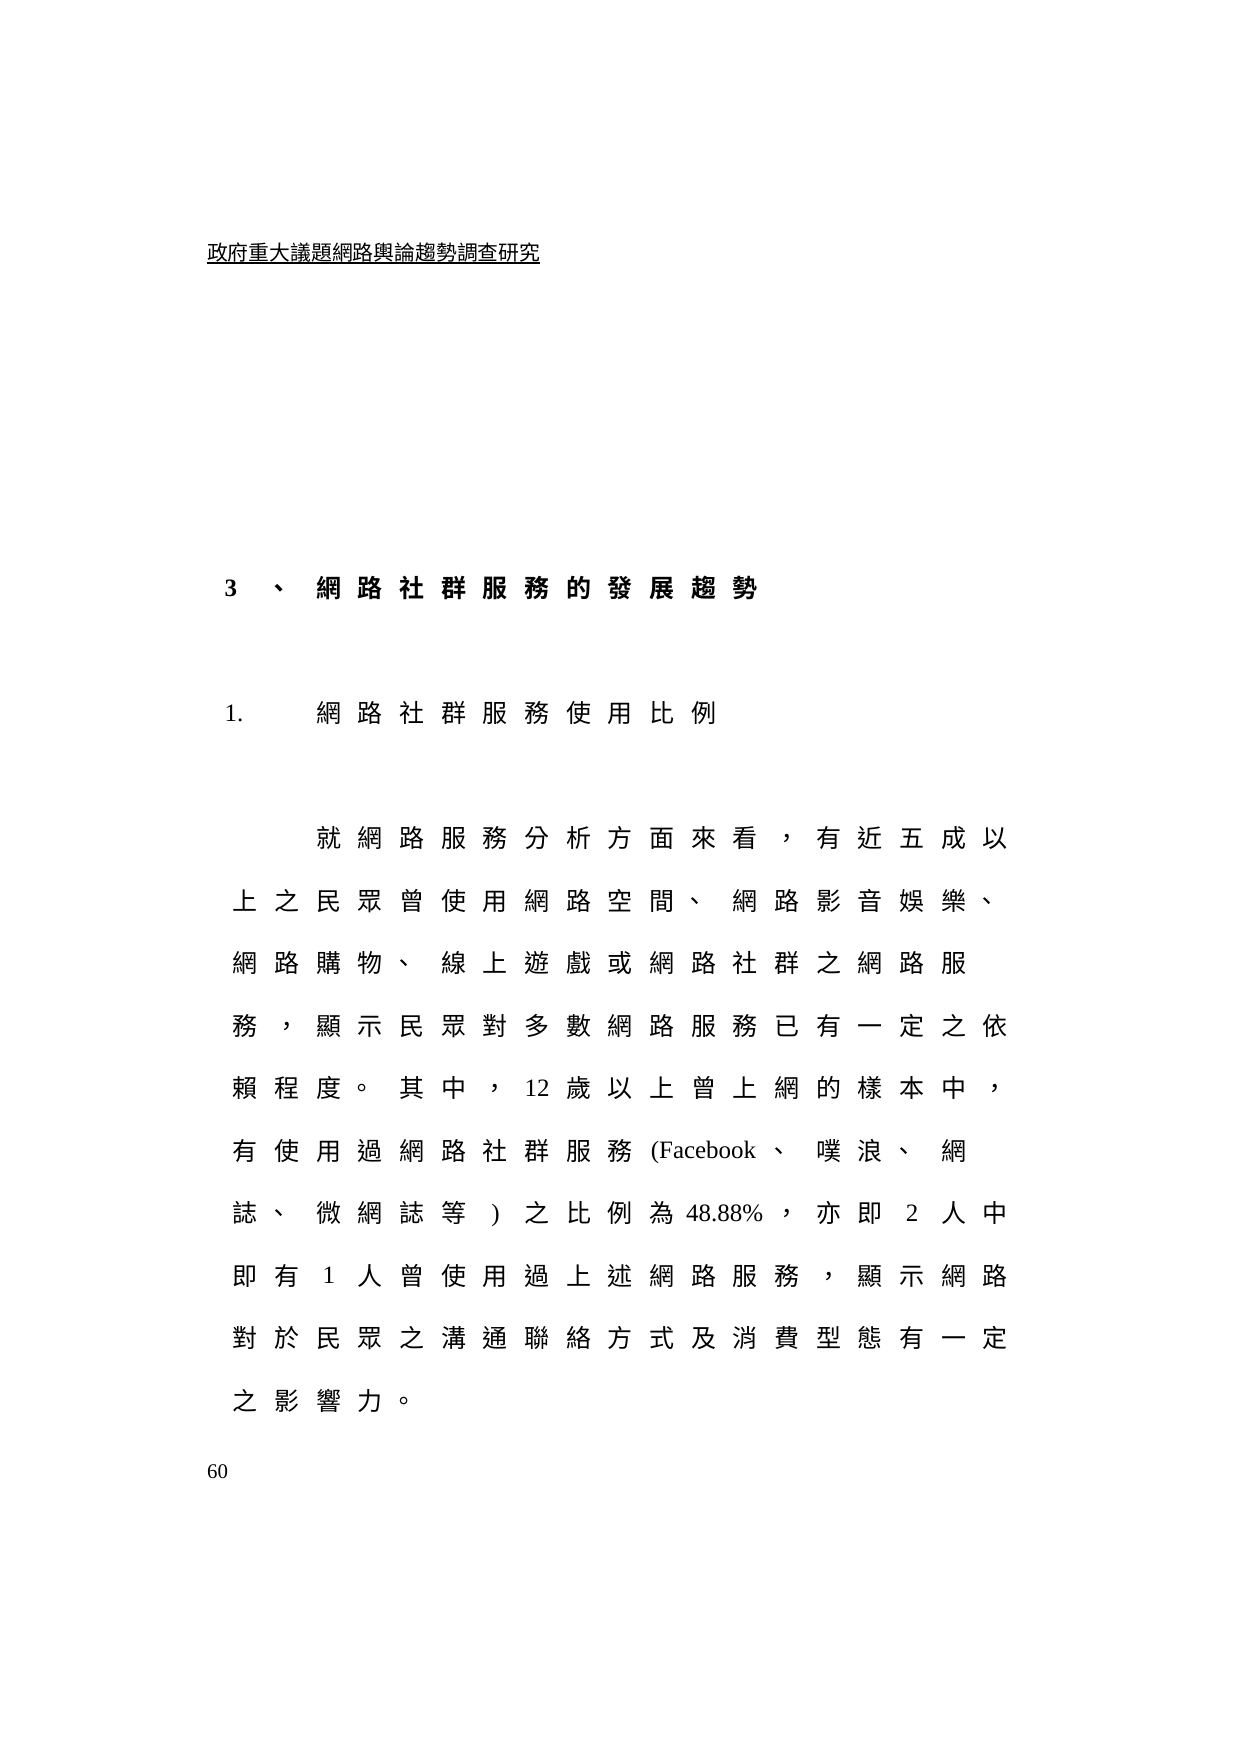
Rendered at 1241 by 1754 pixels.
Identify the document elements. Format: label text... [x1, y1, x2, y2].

text 就網路服務分析方面來看，有近五成以上之民眾曾使用網路空間、網路影音娛樂、網路購物、線上遊戲或網路社群之網路服務，顯示民眾對多數網路服務已有一定之依賴程度。其中，12歲以上曾上網的樣本中，有使用過網路社群服務(Facebook、噗浪、網誌、微網誌等)之比例為48.88%，亦即2人中即有1人曾使用過上述網路服務，顯示網路對於民眾之溝通聯絡方式及消費型態有一定之影響力。 [224, 795, 1016, 1420]
list 網路社群服務的發展趨勢 [224, 545, 1016, 608]
list 網路社群服務使用比例 [224, 670, 1016, 733]
